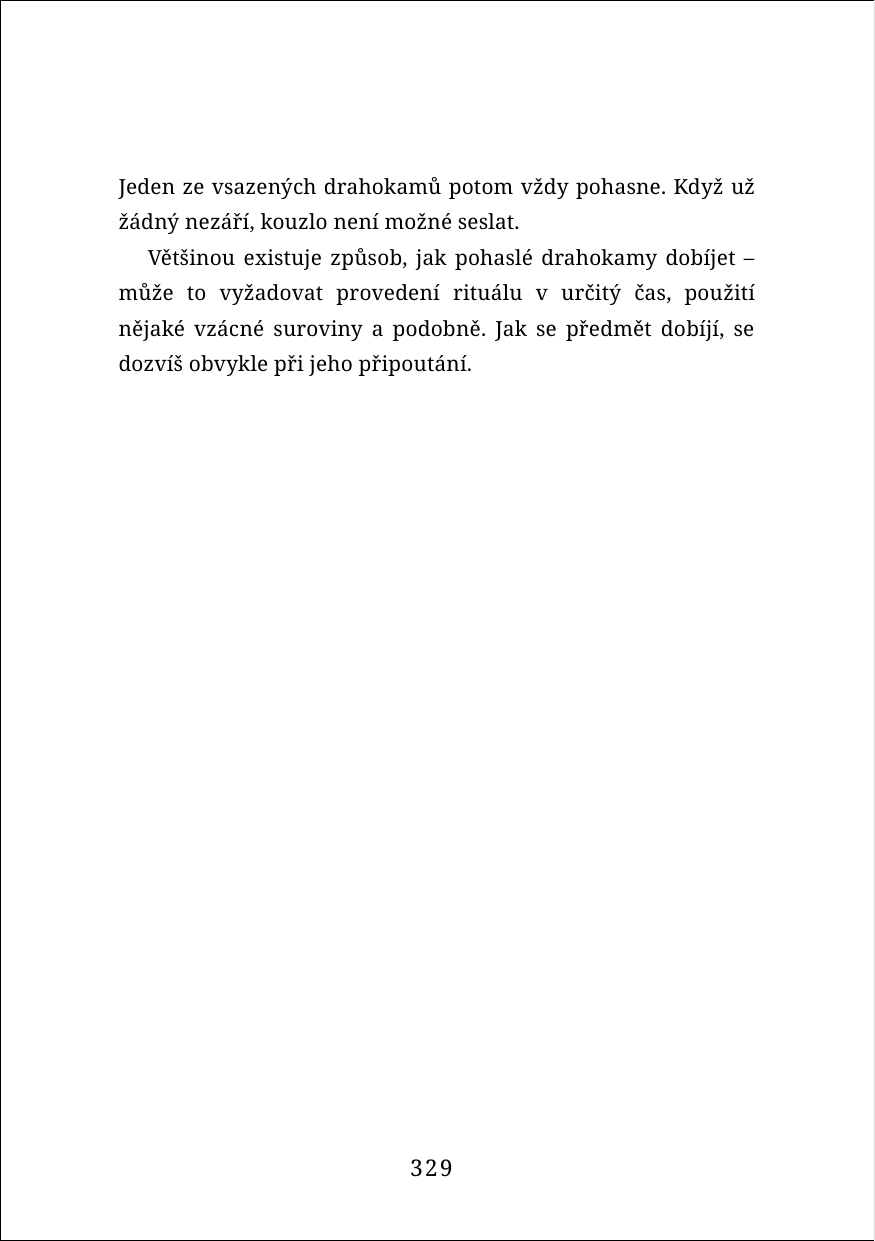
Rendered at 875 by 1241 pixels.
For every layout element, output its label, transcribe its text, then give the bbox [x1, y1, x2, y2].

text Jeden ze vsazených drahokamů potom vždy pohasne. Když už žádný nezáří, kouzlo není možné seslat. Většinou existuje způsob, jak pohaslé drahokamy dobíjet – může to vyžadovat provedení rituálu v určitý čas, použití nějaké vzácné suroviny a podobně. Jak se předmět dobíjí, se dozvíš obvykle při jeho připoutání. [118, 172, 756, 378]
